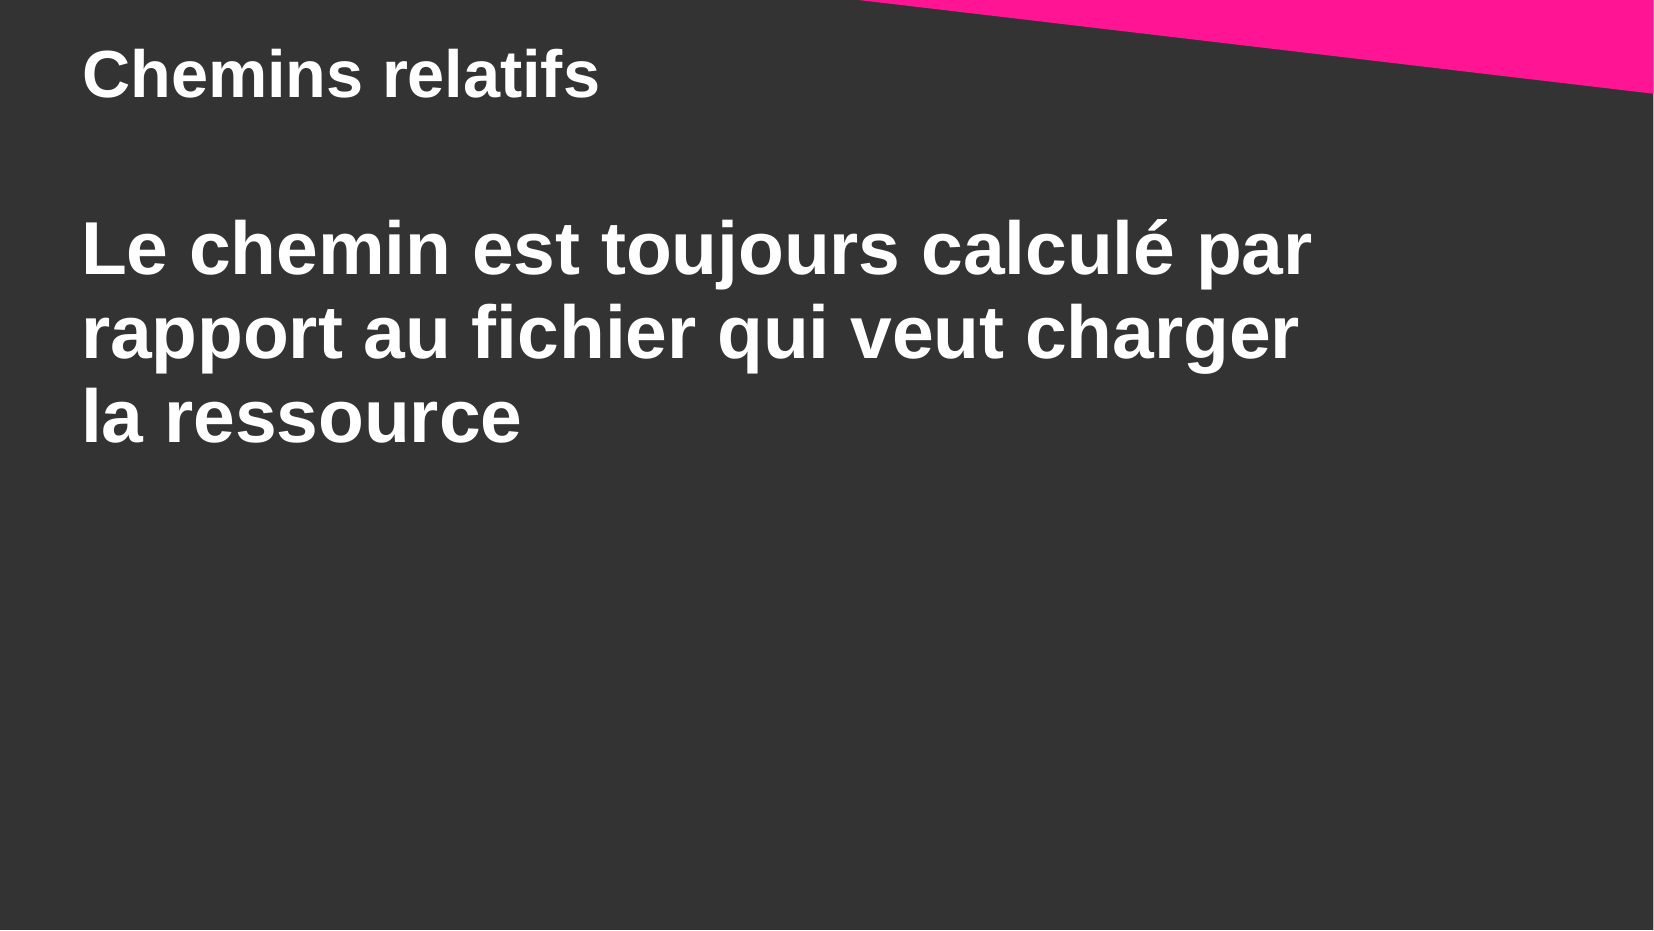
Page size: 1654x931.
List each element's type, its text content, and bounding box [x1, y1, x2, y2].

title Chemins relatifs [82, 37, 1052, 122]
text_box [858, 0, 1654, 94]
list Le chemin est toujours calculé par rapport au fichier qui veut charger la ressource [80, 206, 1335, 461]
